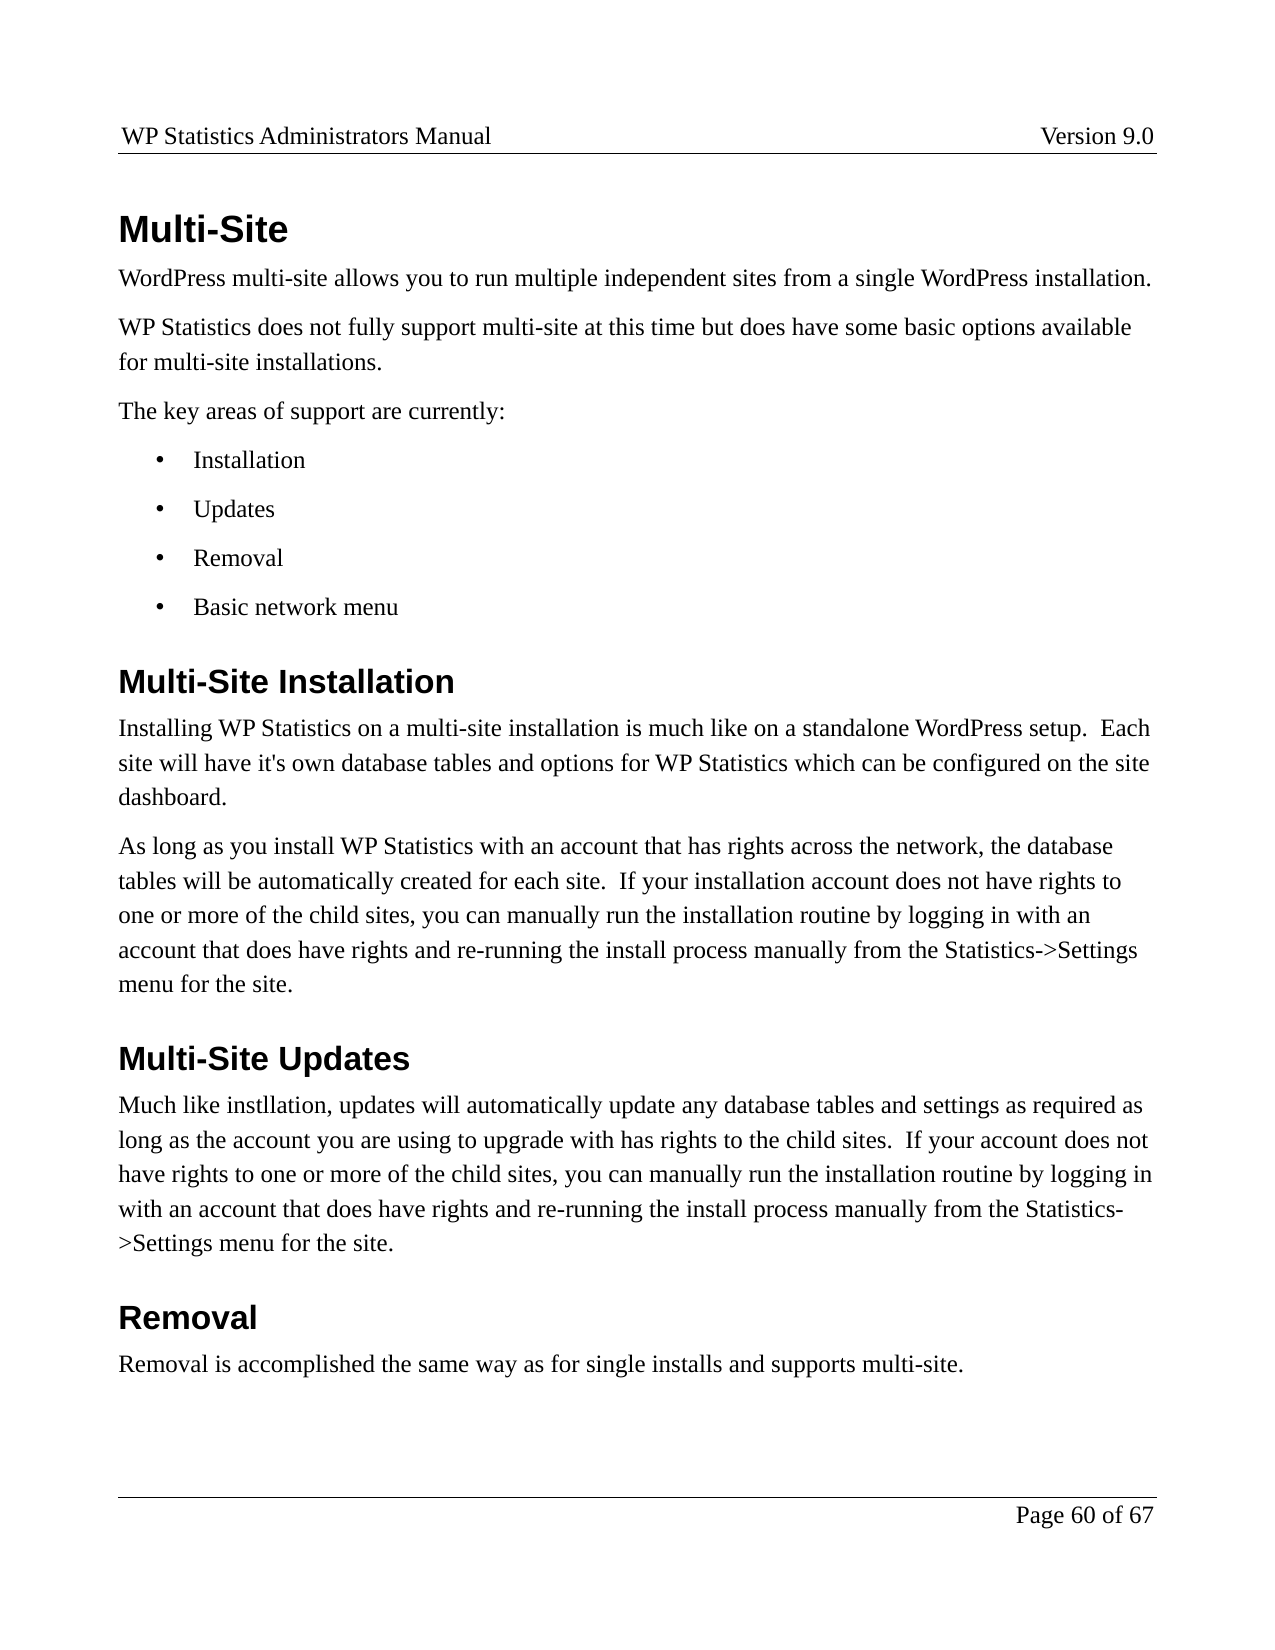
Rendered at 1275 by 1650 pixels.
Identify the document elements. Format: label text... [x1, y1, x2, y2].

text As long as you install WP Statistics with an account that has rights across the network, the database tables will be automatically created for each site. If your installation account does not have rights to one or more of the child sites, you can manually run the installation routine by logging in with an account that does have rights and re-running the install process manually from the Statistics->Settings menu for the site. [118, 831, 1157, 998]
subtitle Multi-Site Installation [118, 662, 1157, 701]
text WP Statistics does not fully support multi-site at this time but does have some basic options available for multi-site installations. [118, 312, 1157, 376]
list Installation [156, 445, 1157, 474]
text WordPress multi-site allows you to run multiple independent sites from a single WordPress installation. [118, 263, 1157, 292]
list Updates [156, 494, 1157, 523]
text The key areas of support are currently: [118, 396, 1157, 425]
subtitle Multi-Site Updates [118, 1039, 1157, 1078]
text Removal is accomplished the same way as for single installs and supports multi-site. [118, 1349, 1157, 1378]
subtitle Removal [118, 1298, 1157, 1337]
text Much like instllation, updates will automatically update any database tables and settings as required as long as the account you are using to upgrade with has rights to the child sites. If your account does not have rights to one or more of the child sites, you can manually run the installation routine by logging in with an account that does have rights and re-running the install process manually from the Statistics->Settings menu for the site. [118, 1090, 1157, 1257]
list Removal [156, 543, 1157, 572]
text Installing WP Statistics on a multi-site installation is much like on a standalone WordPress setup. Each site will have it's own database tables and options for WP Statistics which can be configured on the site dashboard. [118, 713, 1157, 811]
list Basic network menu [156, 592, 1157, 621]
subtitle Multi-Site [118, 207, 1157, 251]
